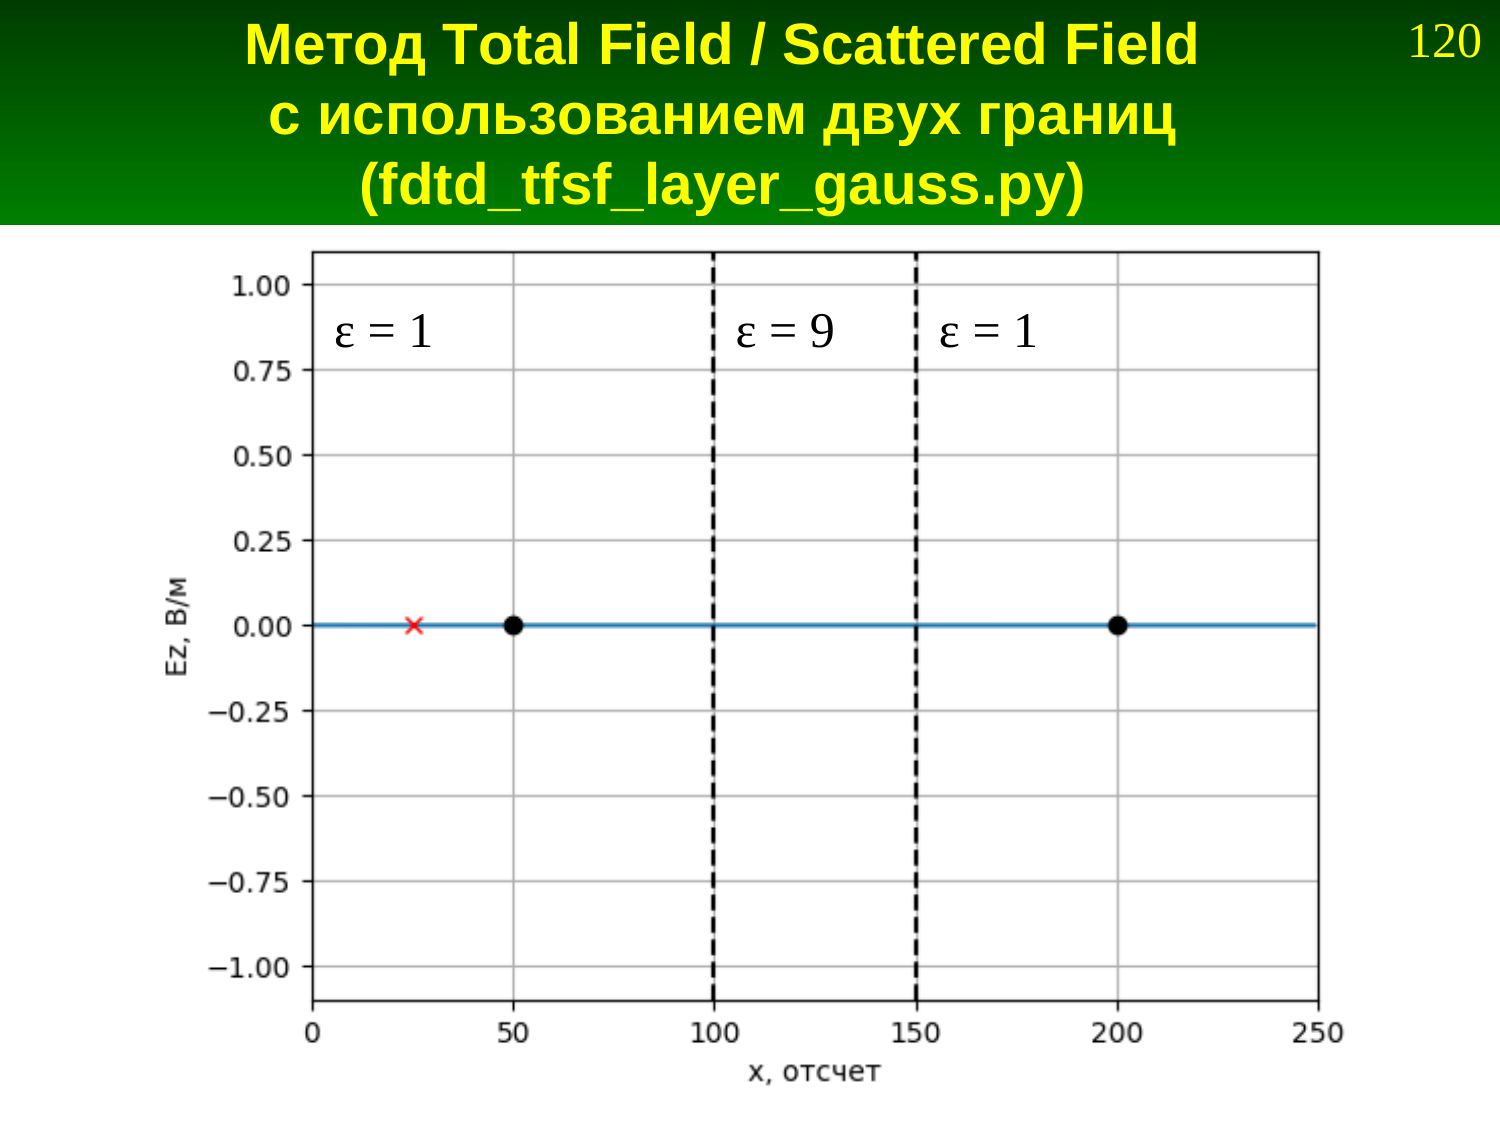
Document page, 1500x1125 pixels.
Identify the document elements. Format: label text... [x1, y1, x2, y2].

picture [150, 240, 1350, 1108]
text_box ε = 1 [924, 290, 1054, 365]
text_box ε = 1 [319, 290, 449, 365]
title Метод Total Field / Scattered Field с использованием двух границ (fdtd_tfsf_layer_gauss.py) [8, 0, 1437, 240]
text_box ε = 9 [720, 290, 850, 365]
